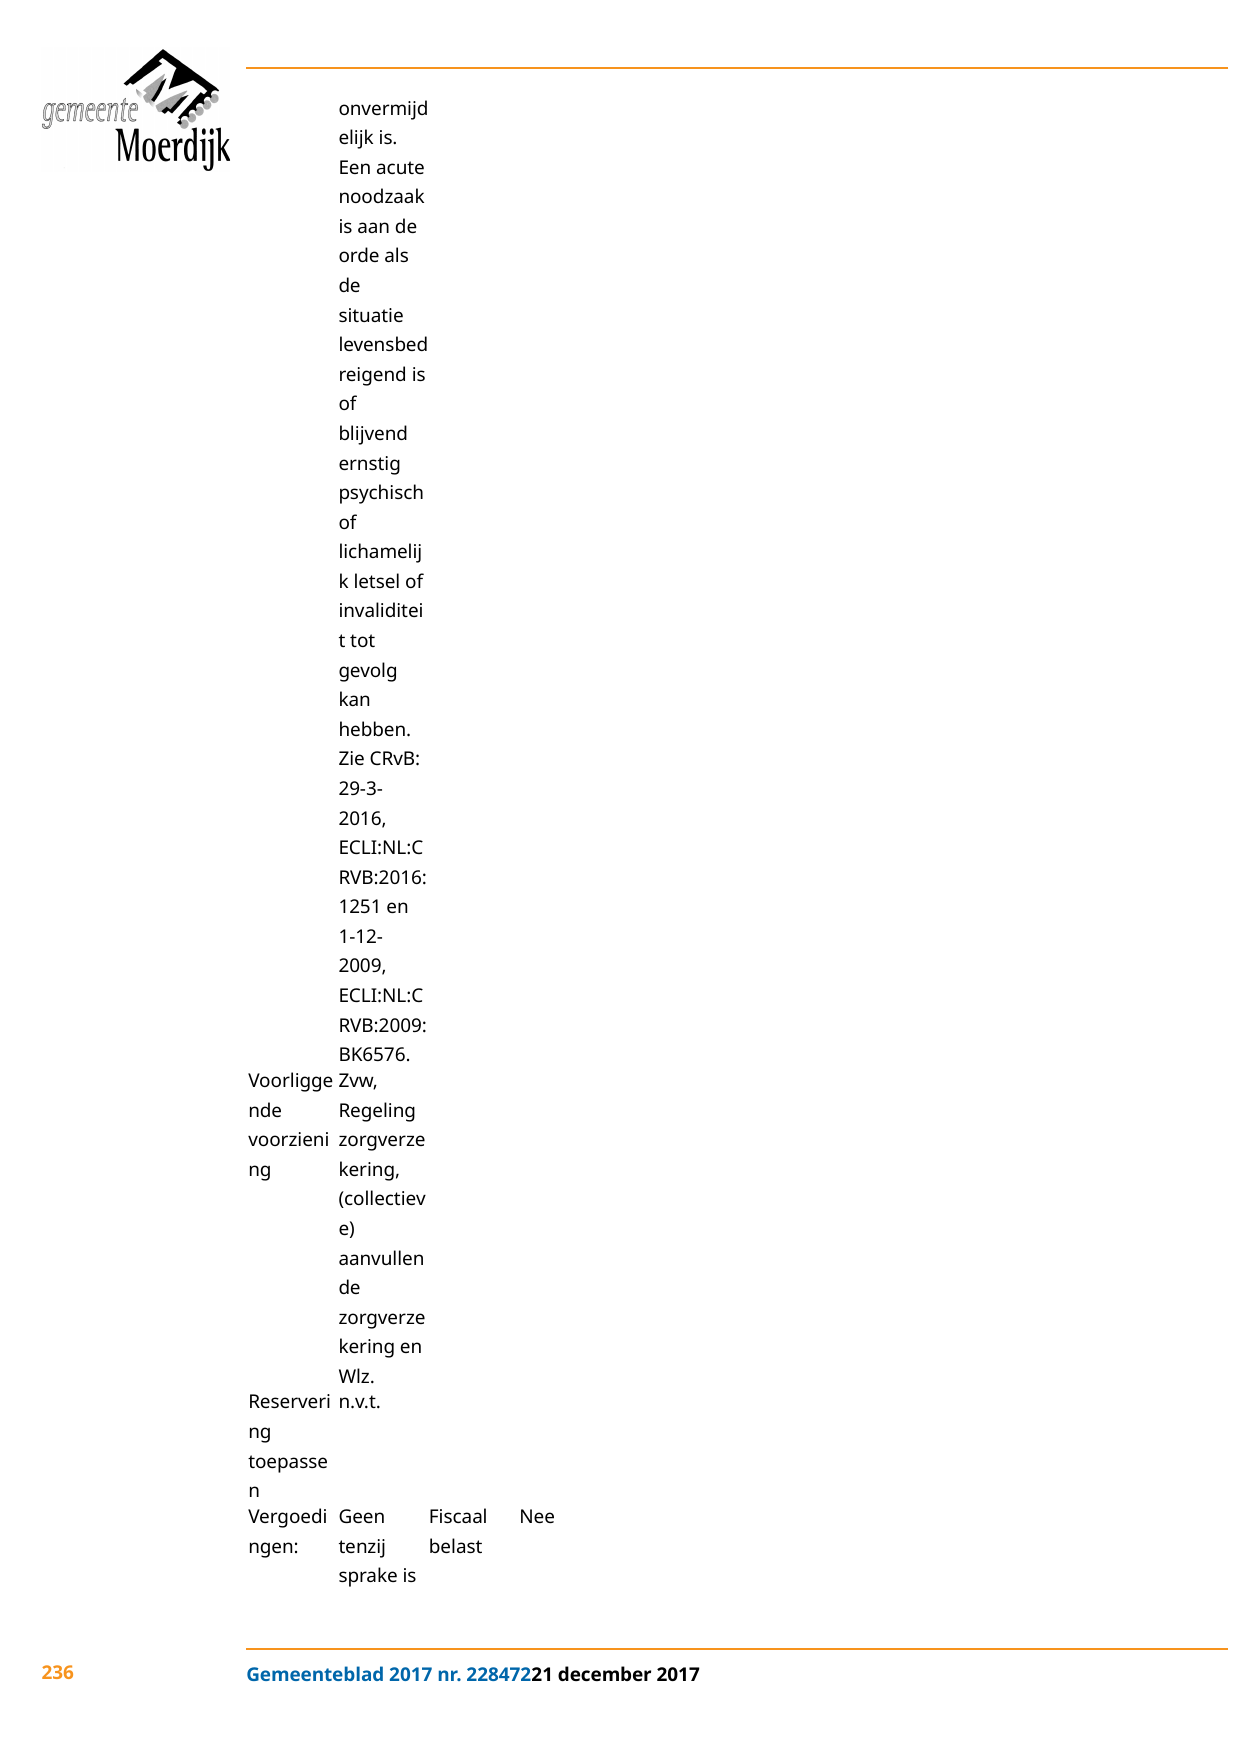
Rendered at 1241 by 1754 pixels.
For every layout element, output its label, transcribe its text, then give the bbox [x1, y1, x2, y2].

table_cell Nee [519, 1503, 609, 1588]
table_cell [248, 95, 338, 1067]
picture [41, 47, 231, 172]
table_cell Voorliggende voorziening [248, 1067, 338, 1389]
table_cell Fiscaal belast [429, 1503, 519, 1588]
table_cell Zvw, Regeling zorgverzekering, (collectieve) aanvullende zorgverzekering en Wlz. [338, 1067, 429, 1389]
table_cell Reservering toepassen [248, 1389, 338, 1503]
table_cell n.v.t. [338, 1389, 429, 1503]
table_cell Geen tenzij sprake is [338, 1503, 429, 1588]
table_cell onvermijdelijk is. Een acute noodzaak is aan de orde als de situatie levensbedreigend is of blijvend ernstig psychisch of lichamelijk letsel of invaliditeit tot gevolg kan hebben. Zie CRvB: 29-3-2016, ECLI:NL:CRVB:2016:1251 en 1-12-2009, ECLI:NL:CRVB:2009:BK6576. [338, 95, 429, 1067]
table_cell Vergoedingen: [248, 1503, 338, 1588]
